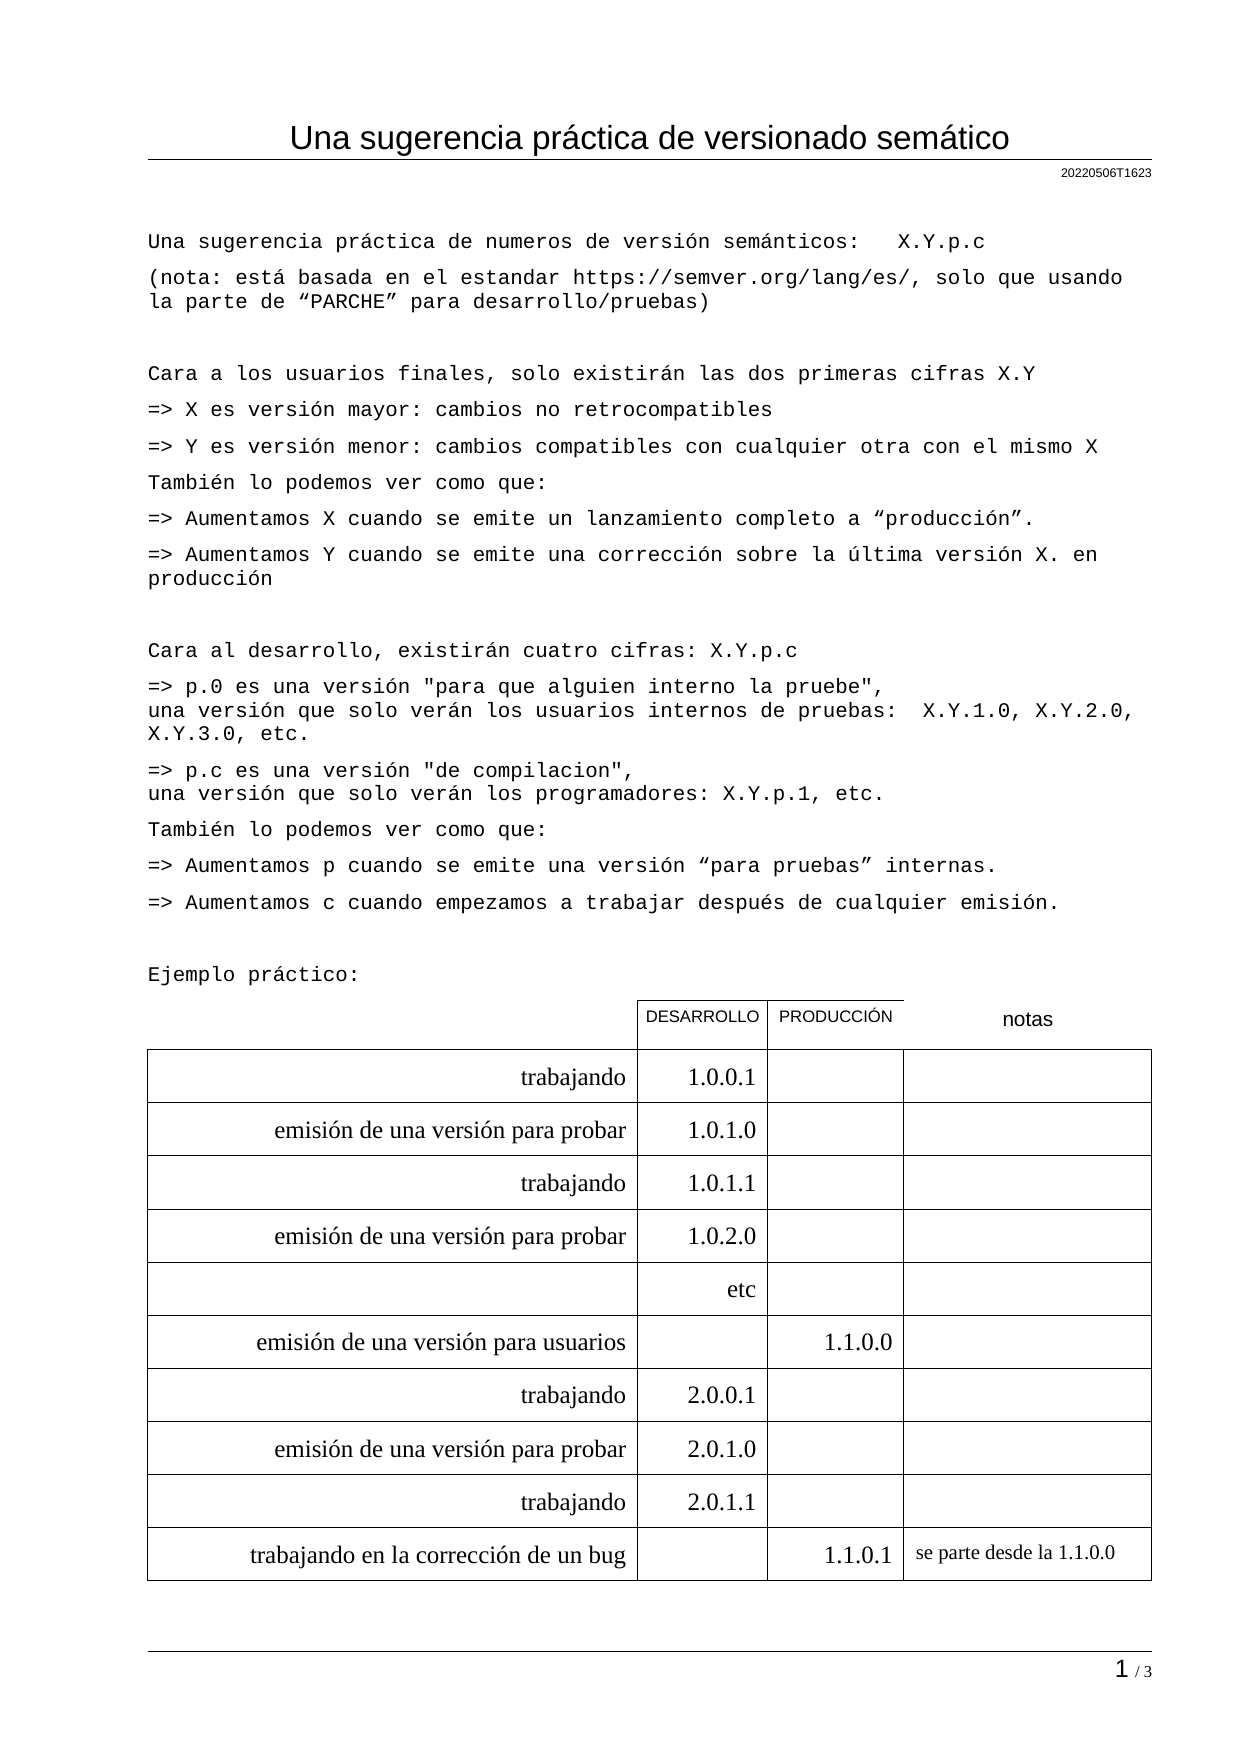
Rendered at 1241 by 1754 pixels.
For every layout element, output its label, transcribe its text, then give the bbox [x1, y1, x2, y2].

table_cell 1.0.1.1 [638, 1156, 767, 1208]
table_header [148, 1000, 637, 1049]
subtitle Una sugerencia práctica de versionado semático [148, 118, 1152, 159]
text También lo podemos ver como que: [148, 819, 1152, 843]
table_cell [904, 1156, 1151, 1208]
text => X es versión mayor: cambios no retrocompatibles [148, 399, 1152, 423]
text => Aumentamos X cuando se emite un lanzamiento completo a “producción”. [148, 508, 1152, 532]
table_cell [768, 1475, 903, 1527]
table_cell [904, 1210, 1151, 1262]
table_cell [768, 1156, 903, 1208]
table_cell [904, 1316, 1151, 1368]
text => Aumentamos Y cuando se emite una corrección sobre la última versión X. en producción [148, 544, 1152, 591]
table_cell [904, 1263, 1151, 1315]
table_cell [638, 1528, 767, 1580]
table_cell 1.1.0.0 [768, 1316, 903, 1368]
table_cell [148, 1263, 637, 1315]
text => Aumentamos c cuando empezamos a trabajar después de cualquier emisión. [148, 892, 1152, 915]
table_cell 2.0.0.1 [638, 1369, 767, 1421]
table_cell [768, 1210, 903, 1262]
table_cell [904, 1422, 1151, 1474]
text => Aumentamos p cuando se emite una versión “para pruebas” internas. [148, 856, 1152, 879]
text => p.0 es una versión "para que alguien interno la pruebe", una versión que solo verán los usuarios internos de pruebas: X.Y.1.0, X.Y.2.0, X.Y.3.0, etc. [148, 676, 1152, 747]
table_cell [768, 1103, 903, 1155]
table_cell trabajando [148, 1369, 637, 1421]
table_cell trabajando [148, 1156, 637, 1208]
table_cell se parte desde la 1.1.0.0 [904, 1528, 1151, 1580]
table_cell emisión de una versión para probar [148, 1422, 637, 1474]
table_cell emisión de una versión para usuarios [148, 1316, 637, 1368]
table_cell 1.0.1.0 [638, 1103, 767, 1155]
table_cell [768, 1263, 903, 1315]
table_header DESARROLLO [638, 1001, 767, 1049]
table_cell 2.0.1.0 [638, 1422, 767, 1474]
text (nota: está basada en el estandar https://semver.org/lang/es/, solo que usando la parte de “PARCHE” para desarrollo/pruebas) [148, 267, 1152, 315]
text Una sugerencia práctica de numeros de versión semánticos: X.Y.p.c [148, 231, 1152, 255]
text Cara al desarrollo, existirán cuatro cifras: X.Y.p.c [148, 640, 1152, 664]
table_cell trabajando en la corrección de un bug [148, 1528, 637, 1580]
text Ejemplo práctico: [148, 964, 1152, 988]
table_cell etc [638, 1263, 767, 1315]
table_cell 1.0.0.1 [638, 1050, 767, 1102]
table_cell emisión de una versión para probar [148, 1210, 637, 1262]
table_cell emisión de una versión para probar [148, 1103, 637, 1155]
table_cell [768, 1369, 903, 1421]
table_cell [768, 1422, 903, 1474]
table_header notas [904, 1000, 1152, 1049]
text 20220506T1623 [148, 160, 1152, 181]
table_cell [904, 1103, 1151, 1155]
table_cell [904, 1369, 1151, 1421]
text => Y es versión menor: cambios compatibles con cualquier otra con el mismo X [148, 436, 1152, 459]
table_cell 2.0.1.1 [638, 1475, 767, 1527]
table_cell [904, 1475, 1151, 1527]
text También lo podemos ver como que: [148, 472, 1152, 495]
table_cell 1.1.0.1 [768, 1528, 903, 1580]
table_cell [638, 1316, 767, 1368]
table_header PRODUCCIÓN [768, 1001, 904, 1049]
table_cell 1.0.2.0 [638, 1210, 767, 1262]
text => p.c es una versión "de compilacion", una versión que solo verán los programadores: X.Y.p.1, etc. [148, 759, 1152, 807]
table_cell trabajando [148, 1050, 637, 1102]
table_cell [904, 1050, 1151, 1102]
text Cara a los usuarios finales, solo existirán las dos primeras cifras X.Y [148, 363, 1152, 387]
table_cell trabajando [148, 1475, 637, 1527]
table_cell [768, 1050, 903, 1102]
